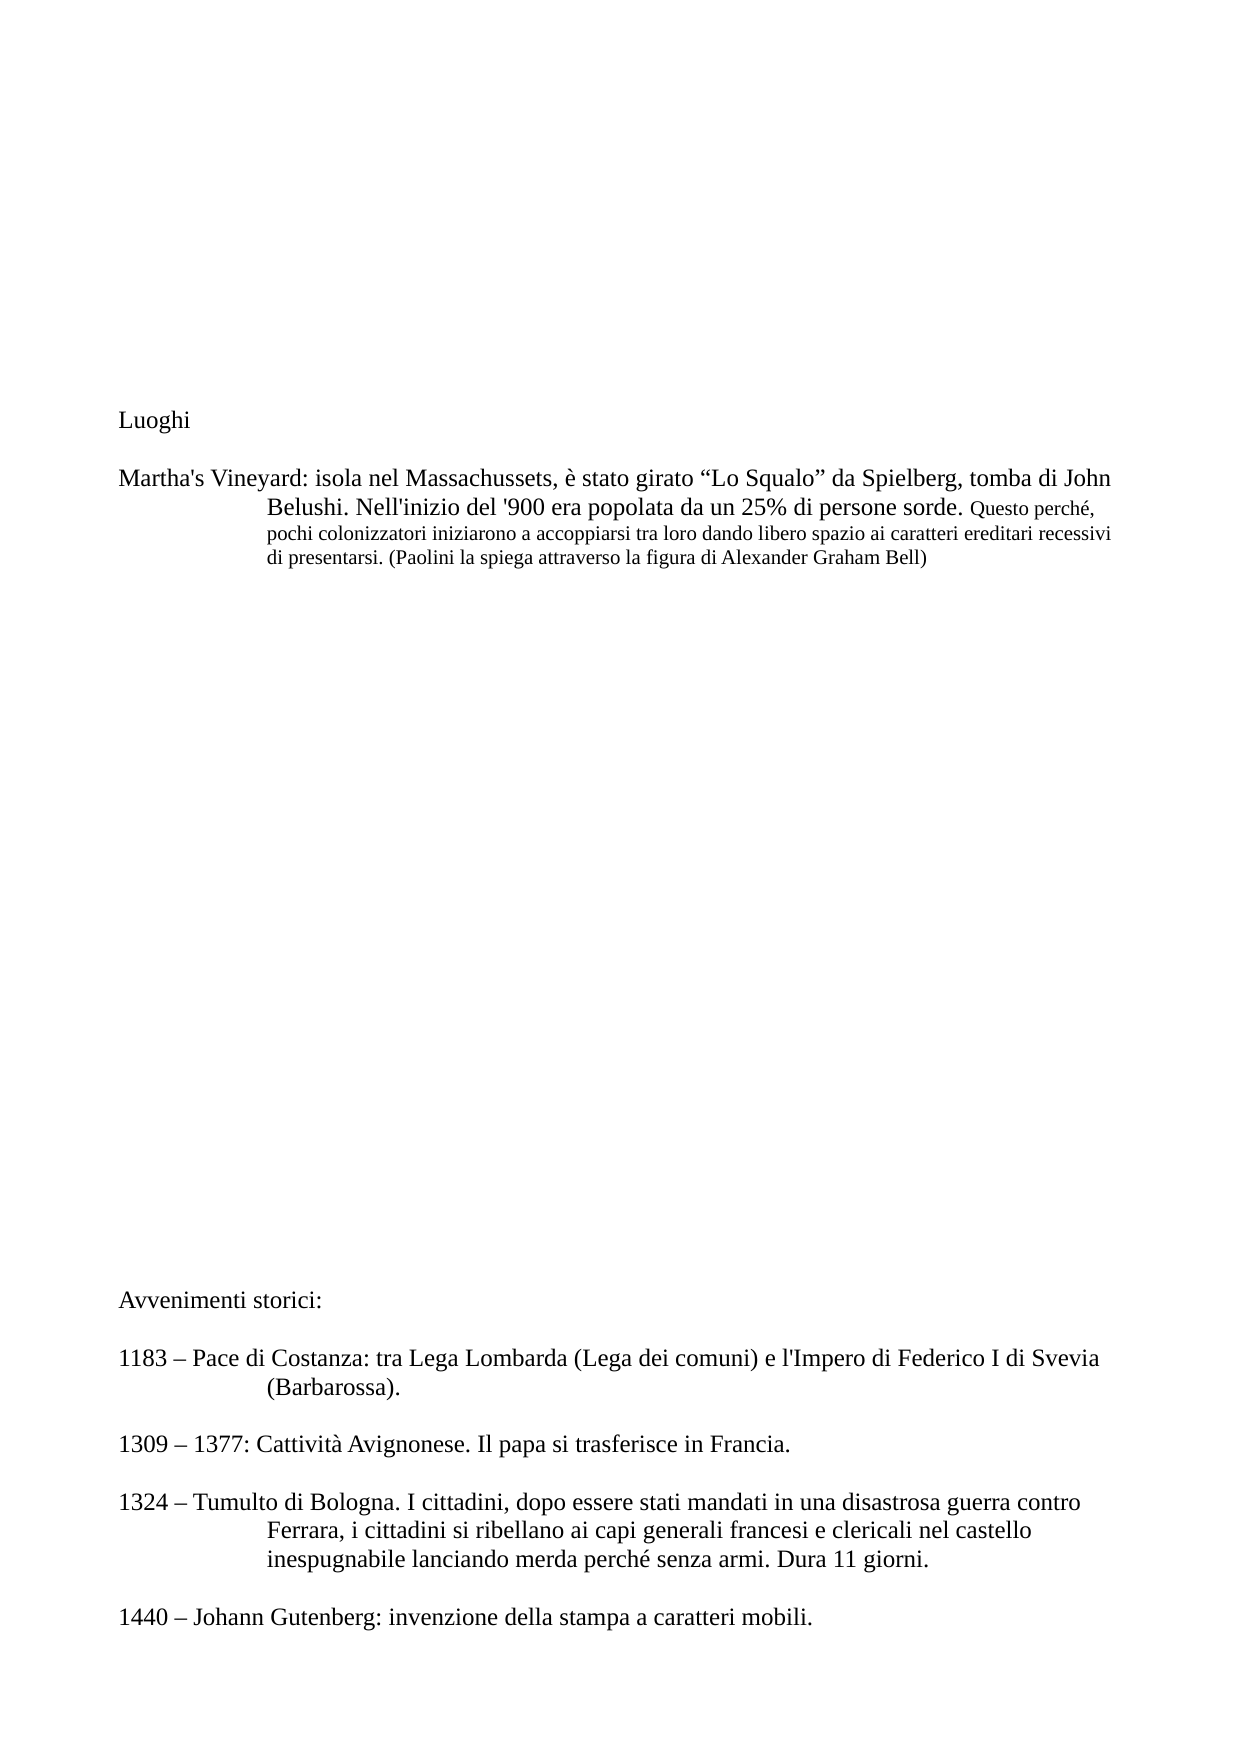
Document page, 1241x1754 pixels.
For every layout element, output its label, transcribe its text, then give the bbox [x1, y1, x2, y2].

text 1183 – Pace di Costanza: tra Lega Lombarda (Lega dei comuni) e l'Impero di Federico I di Svevia (Barbarossa). [118, 1343, 1122, 1400]
text Martha's Vineyard: isola nel Massachussets, è stato girato “Lo Squalo” da Spielberg, tomba di John Belushi. Nell'inizio del '900 era popolata da un 25% di persone sorde. Questo perché, pochi colonizzatori iniziarono a accoppiarsi tra loro dando libero spazio ai caratteri ereditari recessivi di presentarsi. (Paolini la spiega attraverso la figura di Alexander Graham Bell) [118, 463, 1122, 569]
text 1324 – Tumulto di Bologna. I cittadini, dopo essere stati mandati in una disastrosa guerra contro Ferrara, i cittadini si ribellano ai capi generali francesi e clericali nel castello inespugnabile lanciando merda perché senza armi. Dura 11 giorni. [118, 1487, 1122, 1573]
text Avvenimenti storici: [118, 1285, 1122, 1314]
text 1440 – Johann Gutenberg: invenzione della stampa a caratteri mobili. [118, 1602, 1122, 1630]
text 1309 – 1377: Cattività Avignonese. Il papa si trasferisce in Francia. [118, 1429, 1122, 1458]
text Luoghi [118, 406, 1122, 434]
